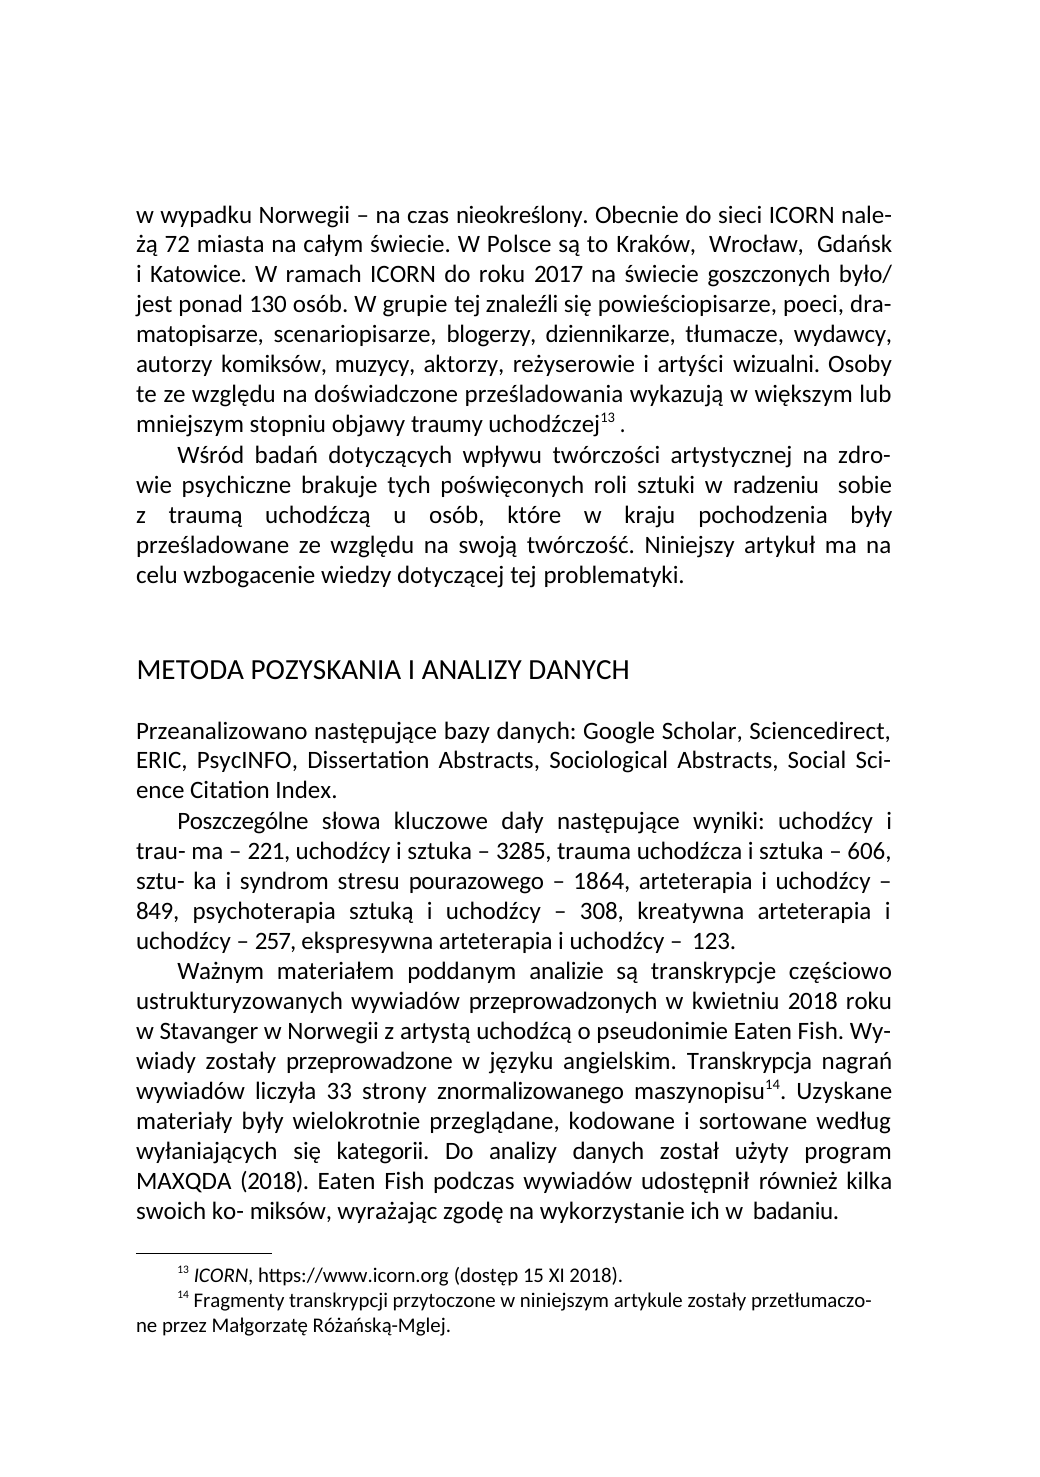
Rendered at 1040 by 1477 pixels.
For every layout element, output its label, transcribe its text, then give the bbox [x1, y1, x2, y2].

text Wśród badań dotyczących wpływu twórczości artystycznej na zdro- wie psychiczne brakuje tych poświęconych roli sztuki w radzeniu sobie z traumą uchodźczą u osób, które w kraju pochodzenia były prześladowane ze względu na swoją twórczość. Niniejszy artykuł ma na celu wzbogacenie wiedzy dotyczącej tej problematyki. [136, 440, 892, 590]
text Przeanalizowano następujące bazy danych: Google Scholar, Sciencedirect, ERIC, PsycINFO, Dissertation Abstracts, Sociological Abstracts, Social Sci- ence Citation Index. [136, 715, 892, 805]
text Ważnym materiałem poddanym analizie są transkrypcje częściowo ustrukturyzowanych wywiadów przeprowadzonych w kwietniu 2018 roku w Stavanger w Norwegii z artystą uchodźcą o pseudonimie Eaten Fish. Wy- wiady zostały przeprowadzone w języku angielskim. Transkrypcja nagrań wywiadów liczyła 33 strony znormalizowanego maszynopisu14. Uzyskane materiały były wielokrotnie przeglądane, kodowane i sortowane według wyłaniających się kategorii. Do analizy danych został użyty program MAXQDA (2018). Eaten Fish podczas wywiadów udostępnił również kilka swoich ko- miksów, wyrażając zgodę na wykorzystanie ich w badaniu. [136, 956, 892, 1226]
text w wypadku Norwegii – na czas nieokreślony. Obecnie do sieci ICORN nale- żą 72 miasta na całym świecie. W Polsce są to Kraków, Wrocław, Gdańsk i Katowice. W ramach ICORN do roku 2017 na świecie goszczonych było/ jest ponad 130 osób. W grupie tej znaleźli się powieściopisarze, poeci, dra- matopisarze, scenariopisarze, blogerzy, dziennikarze, tłumacze, wydawcy, autorzy komiksów, muzycy, aktorzy, reżyserowie i artyści wizualni. Osoby te ze względu na doświadczone prześladowania wykazują w większym lub mniejszym stopniu objawy traumy uchodźczej13 . [136, 199, 892, 439]
text 13 ICORN, https://www.icorn.org (dostęp 15 XI 2018). [177, 1262, 941, 1288]
text 14 Fragmenty transkrypcji przytoczone w niniejszym artykule zostały przetłumaczo- ne przez Małgorzatę Różańską-Mglej. [136, 1288, 892, 1338]
text Poszczególne słowa kluczowe dały następujące wyniki: uchodźcy i trau- ma – 221, uchodźcy i sztuka – 3285, trauma uchodźcza i sztuka – 606, sztu- ka i syndrom stresu pourazowego – 1864, arteterapia i uchodźcy – 849, psychoterapia sztuką i uchodźcy – 308, kreatywna arteterapia i uchodźcy – 257, ekspresywna arteterapia i uchodźcy – 123. [136, 805, 892, 955]
subtitle METODA POZYSKANIA I ANALIZY DANYCH [136, 651, 941, 686]
